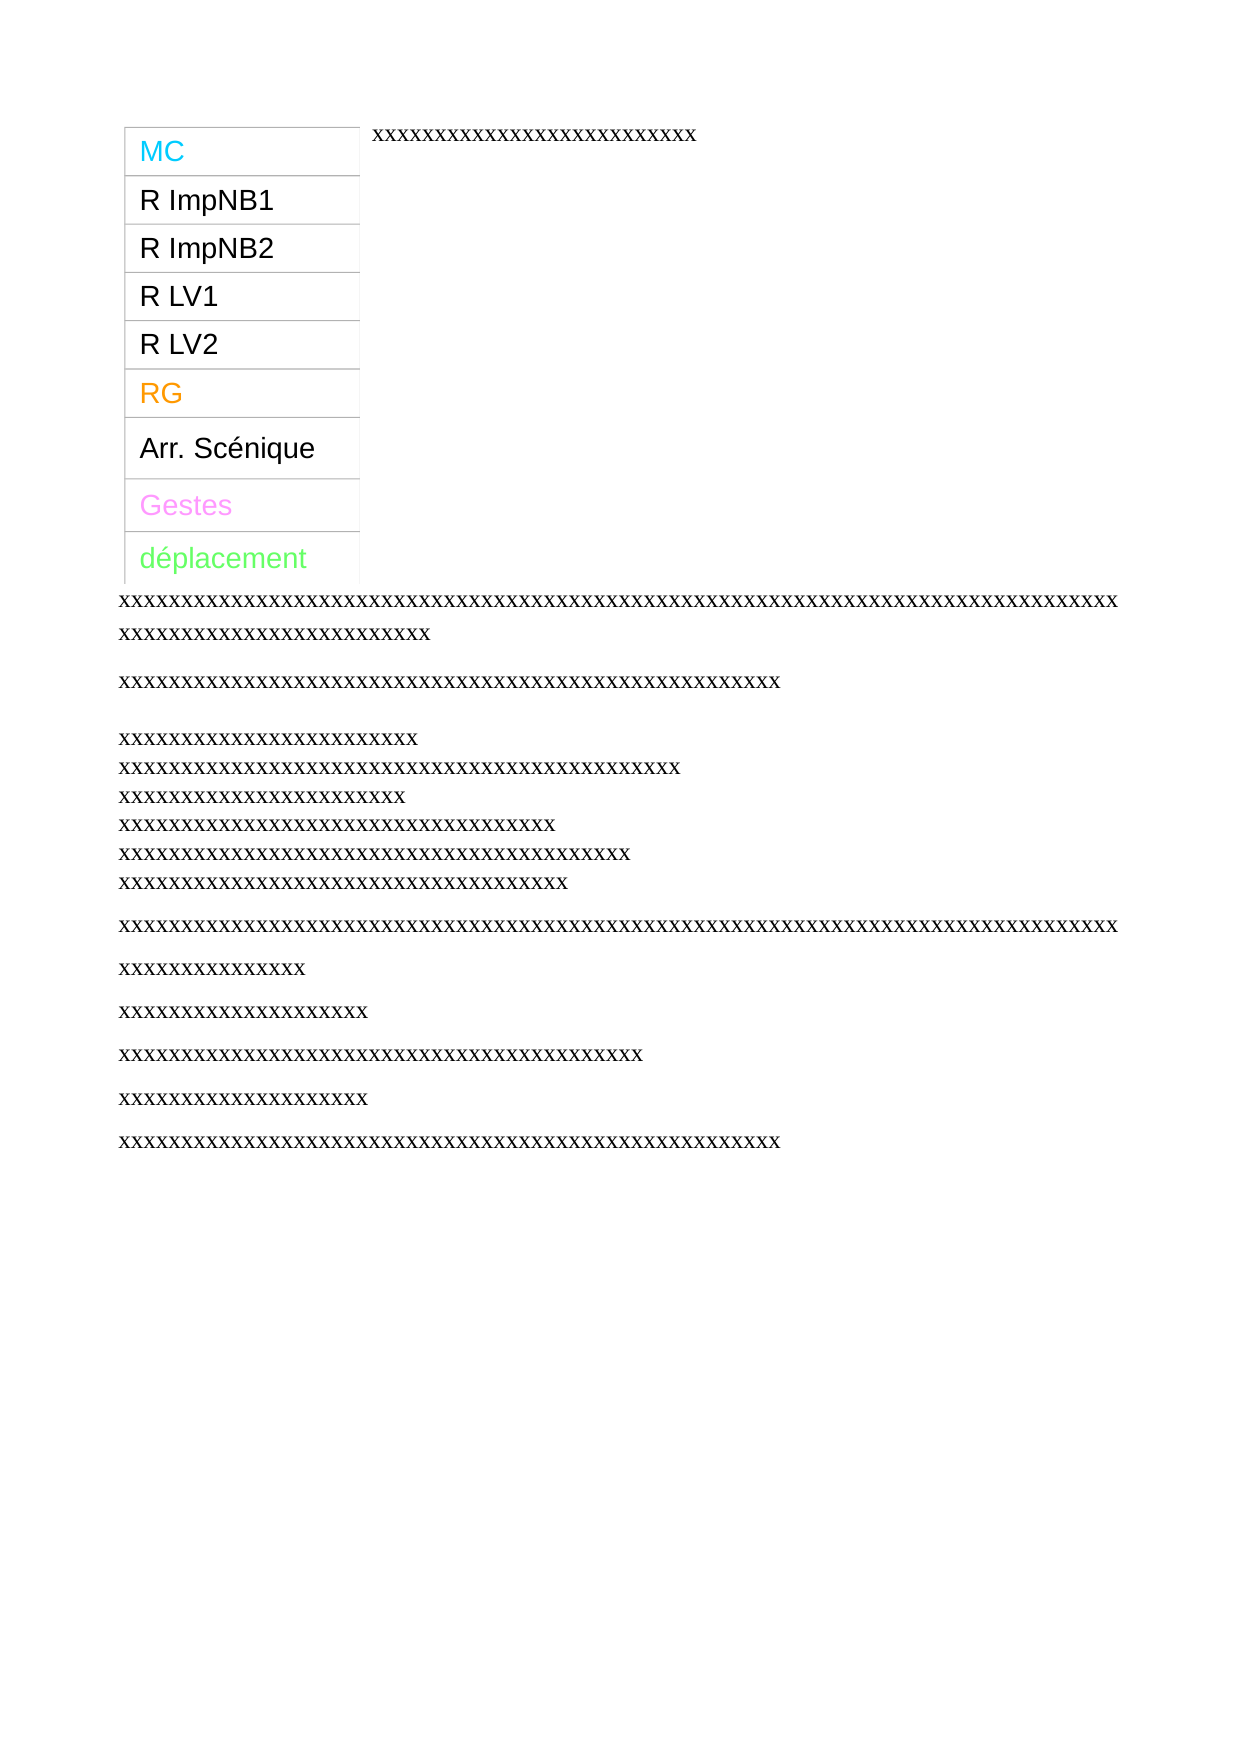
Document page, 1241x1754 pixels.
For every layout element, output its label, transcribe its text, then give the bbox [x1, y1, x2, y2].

text xxxxxxxxxxxxxxxxxxxxxxxxxxxxxxxxxxxxxxxxxx [118, 1038, 1122, 1067]
text xxxxxxxxxxxxxxxxxxxxxxxxxxxxxxxxxxxxxxxxxxxxxxxxxxxxx [118, 665, 1122, 693]
text xxxxxxxxxxxxxxxxxxxxxxxxxx [118, 118, 1122, 147]
text xxxxxxxxxxxxxxxxxxxxxxxx [118, 722, 1122, 751]
text xxxxxxxxxxxxxxxxxxxxxxxxxxxxxxxxxxxxxxxxxxxxxxxxxxxxxxxxxxxxxxxxxxxxxxxxxxxxxxxxxxxxxxxxxxxxxxx [118, 909, 1122, 981]
text xxxxxxxxxxxxxxxxxxxxxxxxxxxxxxxxxxxxxxxxxxxxxxxxxxxxxxxxxxxxxxxxxxxxxxxxxxxxxxxxxxxxxxxxxxxxxxxxxxxxxxxxx [118, 166, 1122, 646]
text xxxxxxxxxxxxxxxxxxxxxxxxxxxxxxxxxxxxxxxxx [118, 837, 1122, 866]
text xxxxxxxxxxxxxxxxxxxxxxxxxxxxxxxxxxxx [118, 866, 1122, 895]
text xxxxxxxxxxxxxxxxxxxxxxx [118, 780, 1122, 808]
text xxxxxxxxxxxxxxxxxxxxxxxxxxxxxxxxxxx [118, 808, 1122, 837]
text xxxxxxxxxxxxxxxxxxxx [118, 995, 1122, 1024]
text xxxxxxxxxxxxxxxxxxxx [118, 1082, 1122, 1110]
text xxxxxxxxxxxxxxxxxxxxxxxxxxxxxxxxxxxxxxxxxxxxx [118, 751, 1122, 780]
text xxxxxxxxxxxxxxxxxxxxxxxxxxxxxxxxxxxxxxxxxxxxxxxxxxxxx [118, 1125, 1122, 1153]
